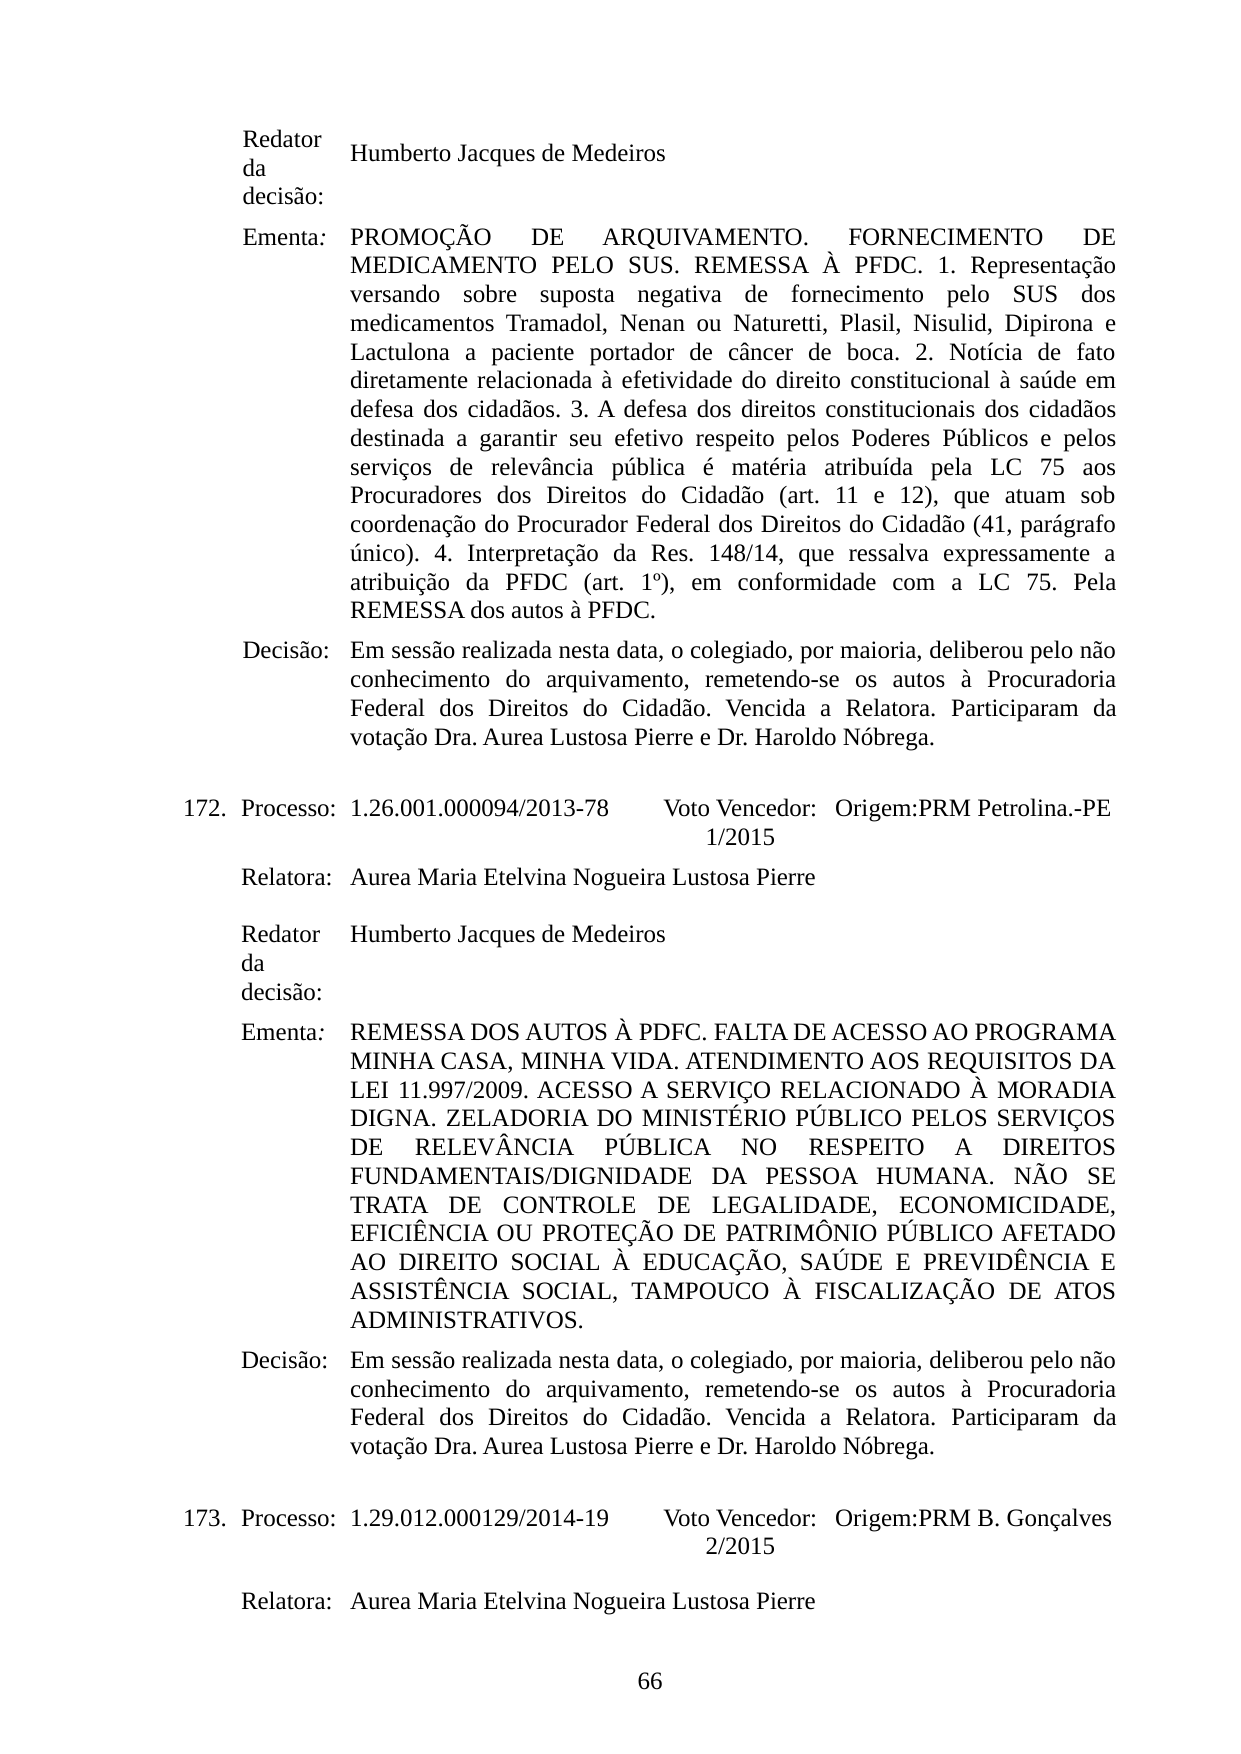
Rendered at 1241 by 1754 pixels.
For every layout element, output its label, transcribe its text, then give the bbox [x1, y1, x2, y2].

table_cell Redator da decisão: [237, 118, 344, 216]
table_cell [177, 1339, 235, 1466]
table_cell Humberto Jacques de Medeiros [344, 118, 1122, 216]
table_cell [177, 856, 235, 1012]
table_header Processo: [235, 1497, 344, 1566]
table_cell [177, 1012, 235, 1339]
table_header Voto Vencedor: 2/2015 [651, 1497, 829, 1566]
table_cell REMESSA DOS AUTOS À PDFC. FALTA DE ACESSO AO PROGRAMA MINHA CASA, MINHA VIDA. ATENDIMENTO AOS REQUISITOS DA LEI 11.997/2009. ACESSO A SERVIÇO RELACIONADO À MORADIA DIGNA. ZELADORIA DO MINISTÉRIO PÚBLICO PELOS SERVIÇOS DE RELEVÂNCIA PÚBLICA NO RESPEITO A DIREITOS FUNDAMENTAIS/DIGNIDADE DA PESSOA HUMANA. NÃO SE TRATA DE CONTROLE DE LEGALIDADE, ECONOMICIDADE, EFICIÊNCIA OU PROTEÇÃO DE PATRIMÔNIO PÚBLICO AFETADO AO DIREITO SOCIAL À EDUCAÇÃO, SAÚDE E PREVIDÊNCIA E ASSISTÊNCIA SOCIAL, TAMPOUCO À FISCALIZAÇÃO DE ATOS ADMINISTRATIVOS. [344, 1012, 1122, 1339]
table_cell [177, 118, 237, 216]
table_cell Em sessão realizada nesta data, o colegiado, por maioria, deliberou pelo não conhecimento do arquivamento, remetendo-se os autos à Procuradoria Federal dos Direitos do Cidadão. Vencida a Relatora. Participaram da votação Dra. Aurea Lustosa Pierre e Dr. Haroldo Nóbrega. [344, 630, 1122, 756]
table_cell Aurea Maria Etelvina Nogueira Lustosa Pierre Humberto Jacques de Medeiros [344, 856, 1122, 1012]
table_cell PROMOÇÃO DE ARQUIVAMENTO. FORNECIMENTO DE MEDICAMENTO PELO SUS. REMESSA À PFDC. 1. Representação versando sobre suposta negativa de fornecimento pelo SUS dos medicamentos Tramadol, Nenan ou Naturetti, Plasil, Nisulid, Dipirona e Lactulona a paciente portador de câncer de boca. 2. Notícia de fato diretamente relacionada à efetividade do direito constitucional à saúde em defesa dos cidadãos. 3. A defesa dos direitos constitucionais dos cidadãos destinada a garantir seu efetivo respeito pelos Poderes Públicos e pelos serviços de relevância pública é matéria atribuída pela LC 75 aos Procuradores dos Direitos do Cidadão (art. 11 e 12), que atuam sob coordenação do Procurador Federal dos Direitos do Cidadão (41, parágrafo único). 4. Interpretação da Res. 148/14, que ressalva expressamente a atribuição da PFDC (art. 1º), em conformidade com a LC 75. Pela REMESSA dos autos à PFDC. [344, 216, 1122, 630]
table_cell Aurea Maria Etelvina Nogueira Lustosa Pierre [344, 1566, 1122, 1663]
table_header Processo: [235, 788, 344, 856]
table_header Origem:PRM Petrolina.-PE [829, 788, 1122, 856]
table_cell [177, 1566, 235, 1663]
table_header 172. [177, 788, 235, 856]
table_header Voto Vencedor: 1/2015 [651, 788, 829, 856]
table_header Origem:PRM B. Gonçalves [829, 1497, 1122, 1566]
table_cell [177, 216, 237, 630]
table_header 173. [177, 1497, 235, 1566]
table_cell Ementa: [235, 1012, 344, 1339]
table_cell Em sessão realizada nesta data, o colegiado, por maioria, deliberou pelo não conhecimento do arquivamento, remetendo-se os autos à Procuradoria Federal dos Direitos do Cidadão. Vencida a Relatora. Participaram da votação Dra. Aurea Lustosa Pierre e Dr. Haroldo Nóbrega. [344, 1339, 1122, 1466]
table_cell Decisão: [235, 1339, 344, 1466]
table_cell Decisão: [237, 630, 344, 756]
table_cell Relatora: Redator da decisão: [235, 856, 344, 1012]
table_cell [177, 630, 237, 756]
table_header 1.29.012.000129/2014-19 [344, 1497, 651, 1566]
table_header 1.26.001.000094/2013-78 [344, 788, 651, 856]
table_cell Ementa: [237, 216, 344, 630]
table_cell Relatora: [235, 1566, 344, 1663]
